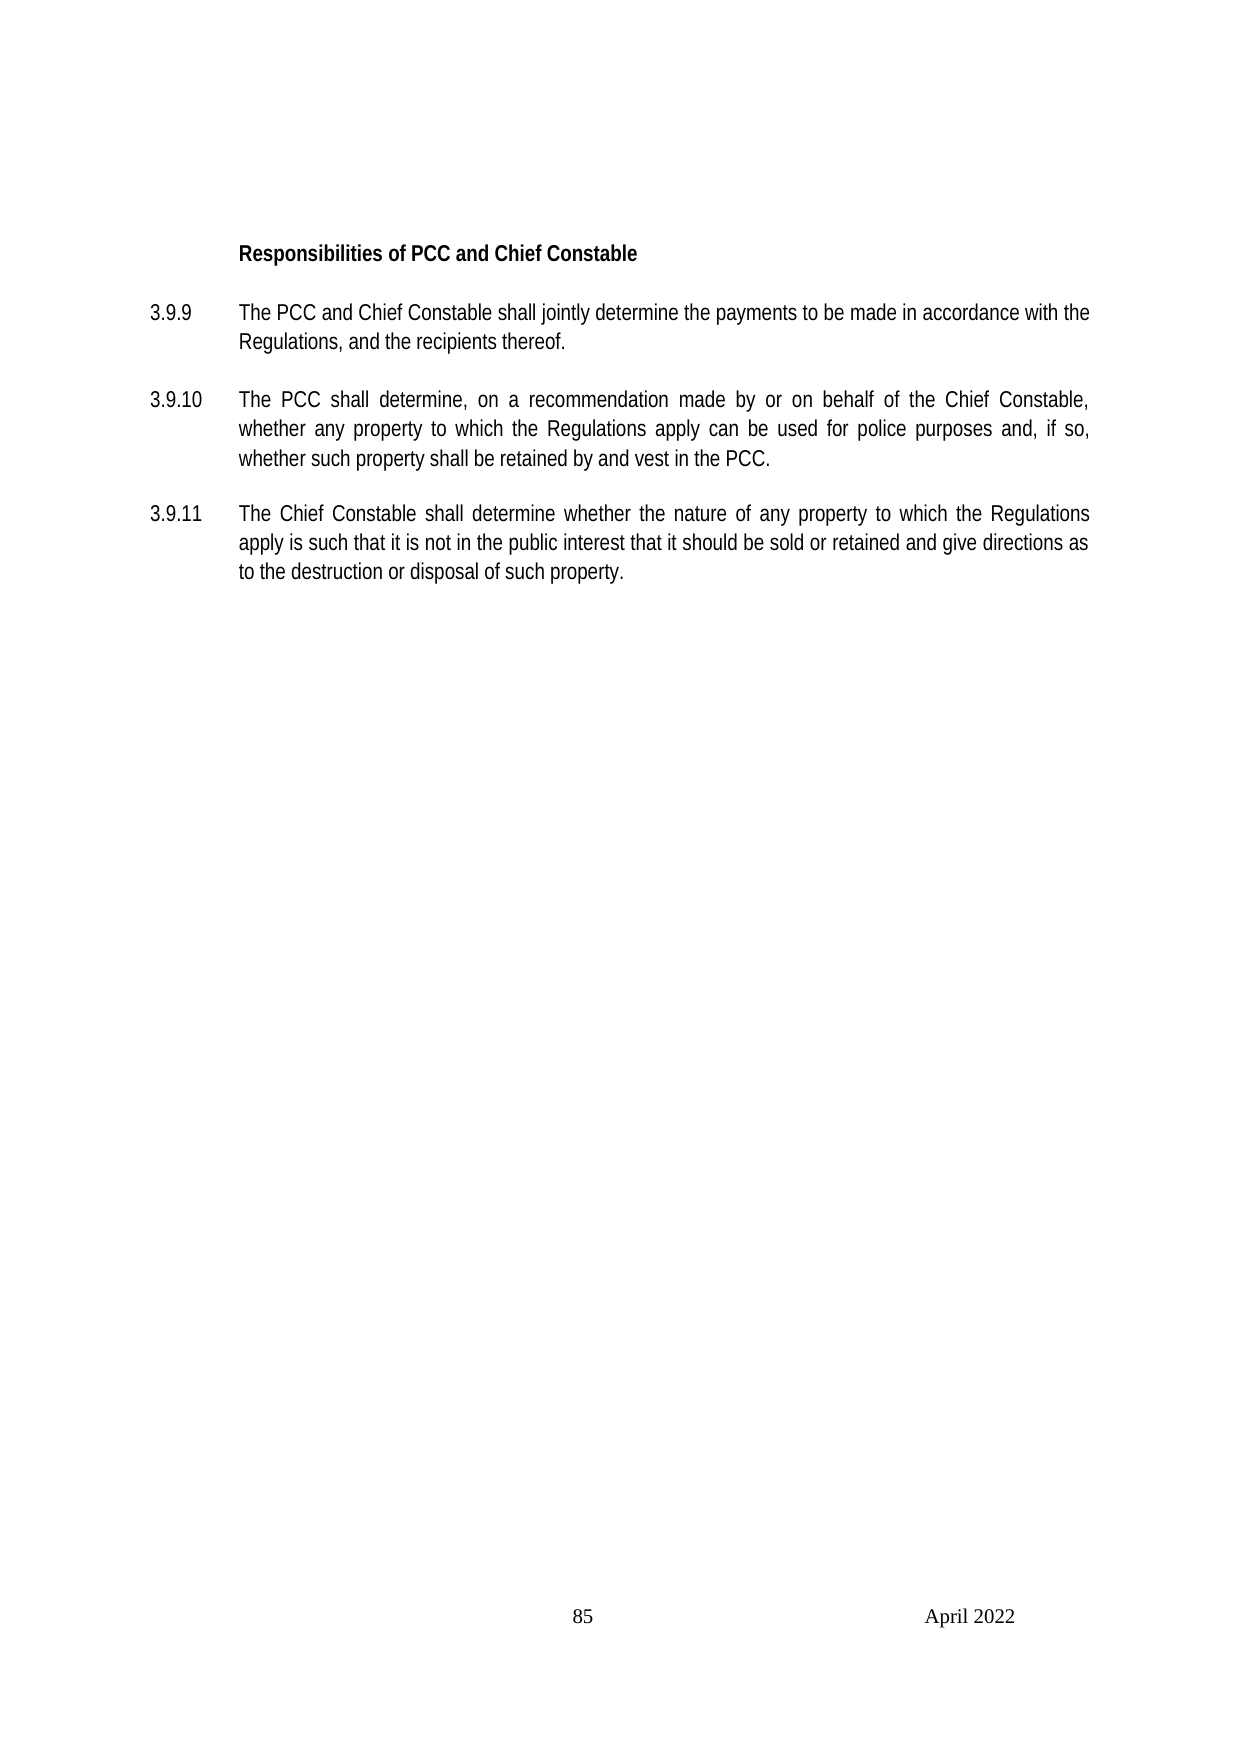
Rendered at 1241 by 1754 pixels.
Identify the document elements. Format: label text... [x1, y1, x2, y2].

text Responsibilities of PCC and Chief Constable [150, 237, 1090, 267]
list The PCC shall determine, on a recommendation made by or on behalf of the Chief Constable, whether any property to which the Regulations apply can be used for police purposes and, if so, whether such property shall be retained by and vest in the PCC. [150, 383, 1090, 471]
list The Chief Constable shall determine whether the nature of any property to which the Regulations apply is such that it is not in the public interest that it should be sold or retained and give directions as to the destruction or disposal of such property. [150, 497, 1090, 585]
list The PCC and Chief Constable shall jointly determine the payments to be made in accordance with the Regulations, and the recipients thereof. [150, 296, 1090, 354]
